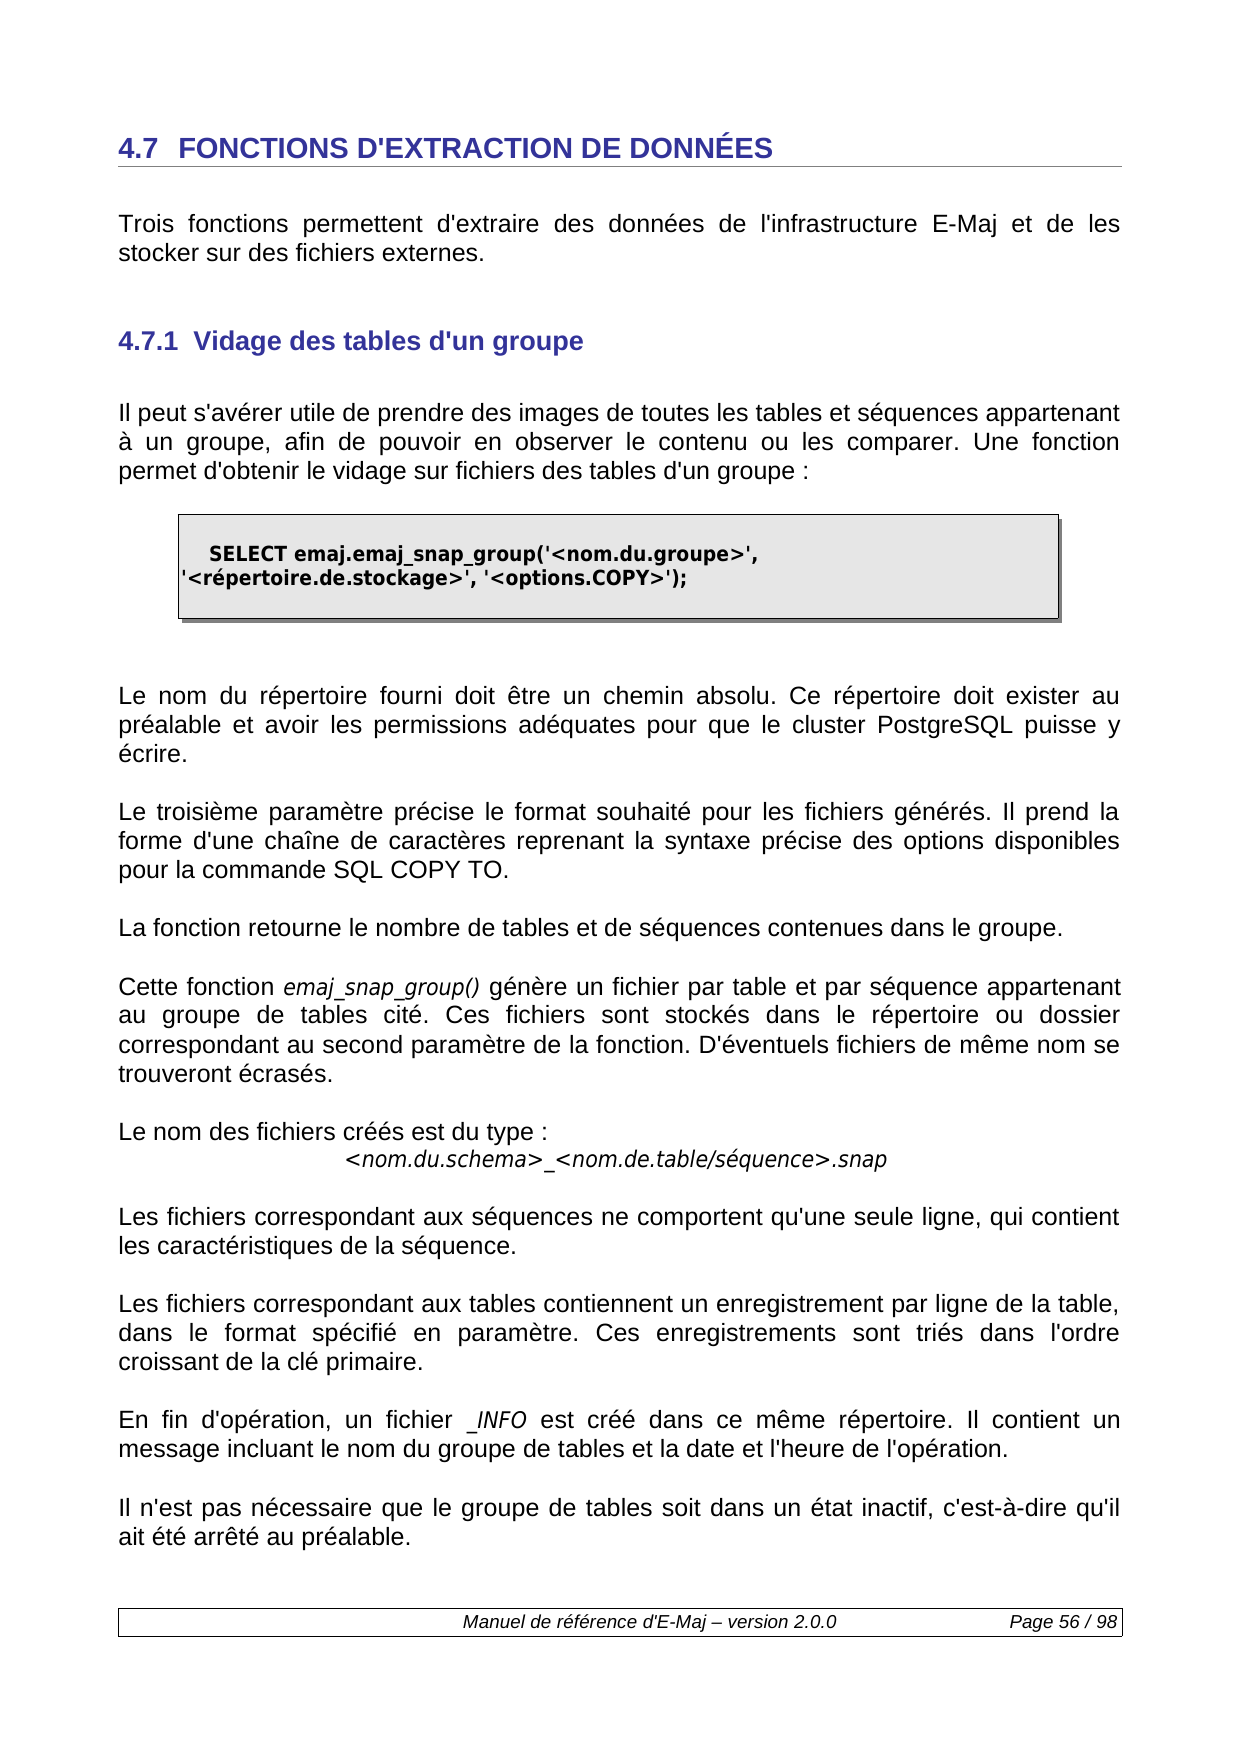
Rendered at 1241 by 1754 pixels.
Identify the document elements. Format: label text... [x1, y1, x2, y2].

text En fin d'opération, un fichier _INFO est créé dans ce même répertoire. Il contient un message incluant le nom du groupe de tables et la date et l'heure de l'opération. [118, 1405, 1122, 1463]
subtitle Vidage des tables d'un groupe [118, 325, 1122, 356]
text Le nom des fichiers créés est du type : [118, 1117, 1122, 1146]
text Il n'est pas nécessaire que le groupe de tables soit dans un état inactif, c'est-à-dire qu'il ait été arrêté au préalable. [118, 1492, 1122, 1551]
text La fonction retourne le nombre de tables et de séquences contenues dans le groupe. [118, 913, 1122, 942]
text SELECT emaj.emaj_snap_group('<nom.du.groupe>', '<répertoire.de.stockage>', '<options.COPY>'); [179, 538, 1058, 587]
text Les fichiers correspondant aux tables contiennent un enregistrement par ligne de la table, dans le format spécifié en paramètre. Ces enregistrements sont triés dans l'ordre croissant de la clé primaire. [118, 1289, 1122, 1376]
text Le troisième paramètre précise le format souhaité pour les fichiers générés. Il prend la forme d'une chaîne de caractères reprenant la syntaxe précise des options disponibles pour la commande SQL COPY TO. [118, 797, 1122, 884]
subtitle Fonctions d'extraction de données [118, 131, 1122, 166]
text Cette fonction emaj_snap_group() génère un fichier par table et par séquence appartenant au groupe de tables cité. Ces fichiers sont stockés dans le répertoire ou dossier correspondant au second paramètre de la fonction. D'éventuels fichiers de même nom se trouveront écrasés. [118, 971, 1122, 1088]
text Il peut s'avérer utile de prendre des images de toutes les tables et séquences appartenant à un groupe, afin de pouvoir en observer le contenu ou les comparer. Une fonction permet d'obtenir le vidage sur fichiers des tables d'un groupe : [118, 398, 1122, 485]
text Trois fonctions permettent d'extraire des données de l'infrastructure E-Maj et de les stocker sur des fichiers externes. [118, 209, 1122, 267]
text <nom.du.schema>_<nom.de.table/séquence>.snap [118, 1146, 1122, 1173]
text Les fichiers correspondant aux séquences ne comportent qu'une seule ligne, qui contient les caractéristiques de la séquence. [118, 1202, 1122, 1260]
text Le nom du répertoire fourni doit être un chemin absolu. Ce répertoire doit exister au préalable et avoir les permissions adéquates pour que le cluster PostgreSQL puisse y écrire. [118, 681, 1122, 768]
